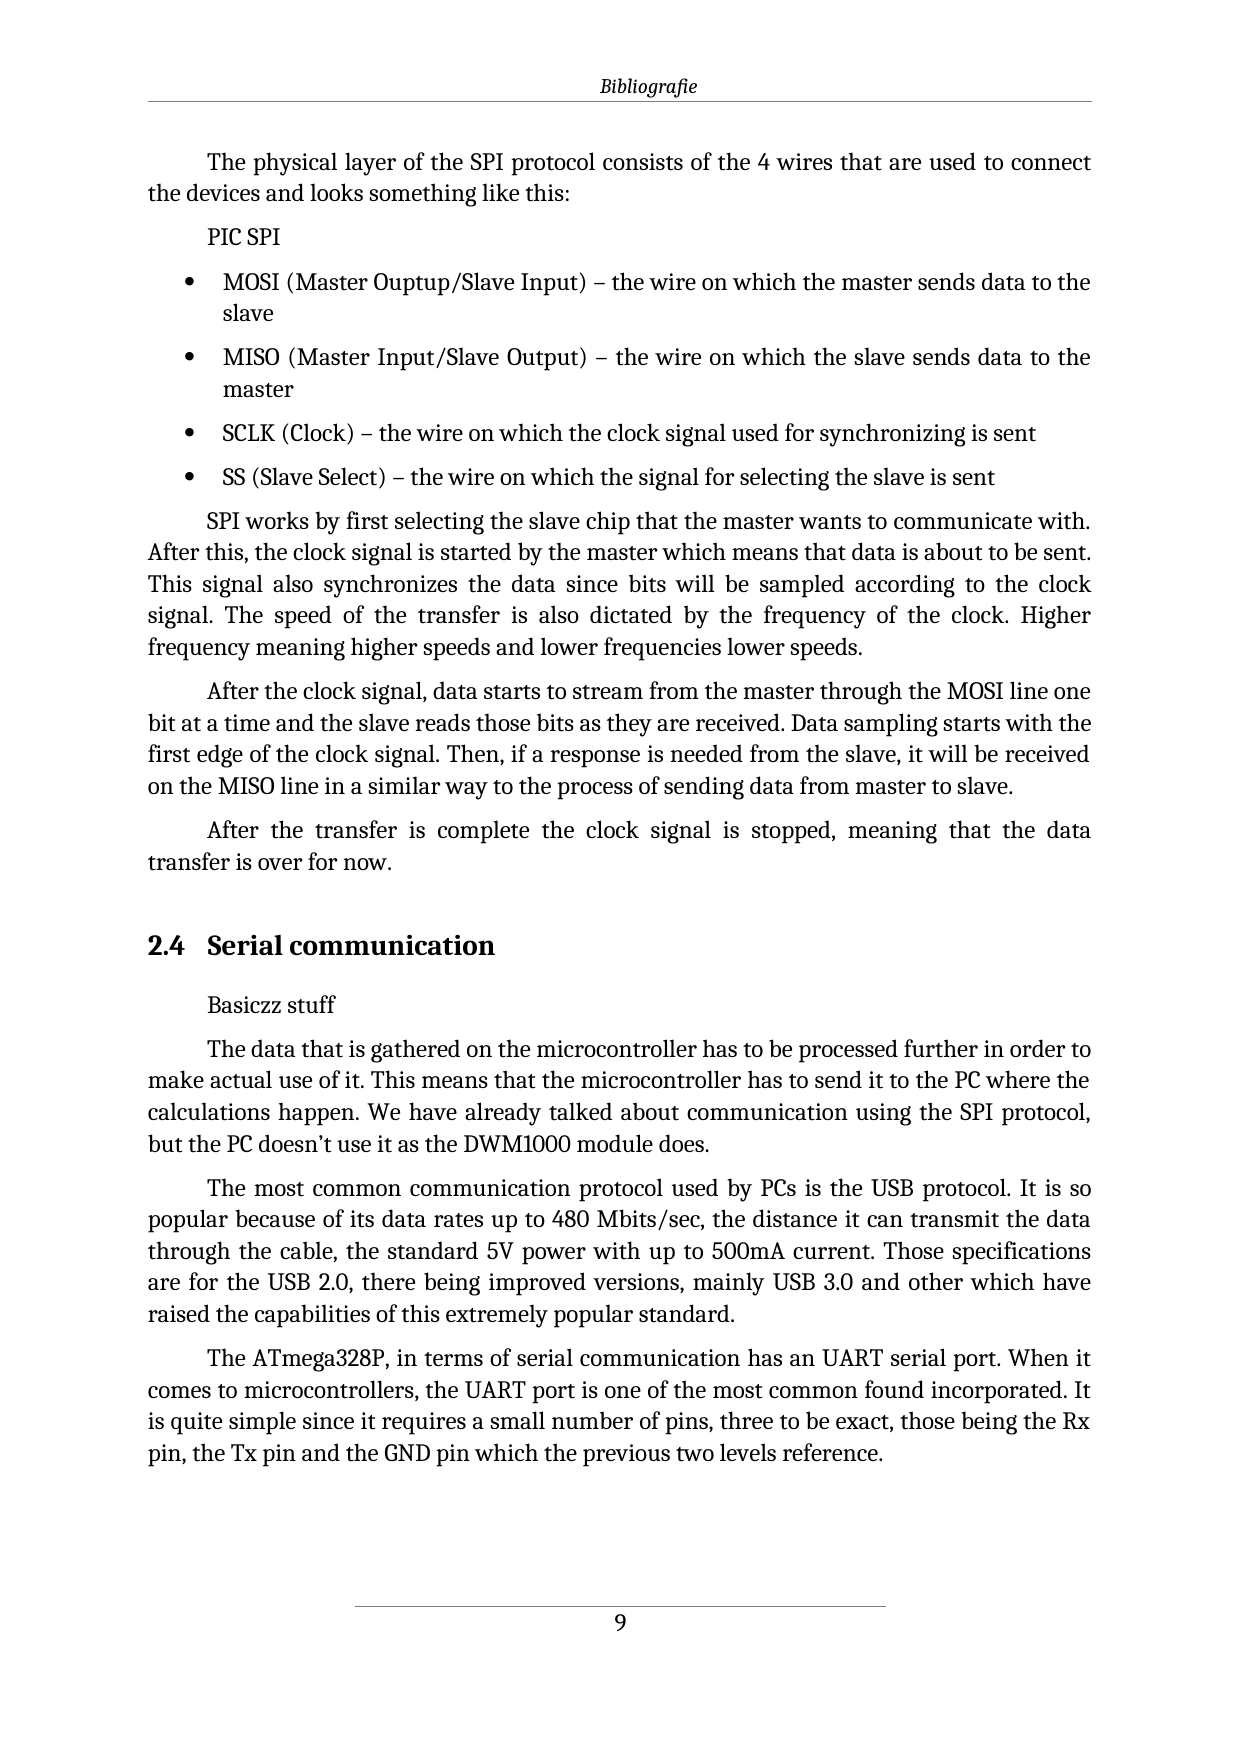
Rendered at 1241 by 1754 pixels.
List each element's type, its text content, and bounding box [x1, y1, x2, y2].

text The physical layer of the SPI protocol consists of the 4 wires that are used to connect the devices and looks something like this: [148, 148, 1092, 208]
text The most common communication protocol used by PCs is the USB protocol. It is so popular because of its data rates up to 480 Mbits/sec, the distance it can transmit the data through the cable, the standard 5V power with up to 500mA current. Those specifications are for the USB 2.0, there being improved versions, mainly USB 3.0 and other which have raised the capabilities of this extremely popular standard. [148, 1174, 1092, 1329]
subtitle Serial communication [148, 929, 1092, 962]
text After the transfer is complete the clock signal is stopped, meaning that the data transfer is over for now. [148, 816, 1092, 876]
text The data that is gathered on the microcontroller has to be processed further in order to make actual use of it. This means that the microcontroller has to send it to the PC where the calculations happen. We have already talked about communication using the SPI protocol, but the PC doesn’t use it as the DWM1000 module does. [148, 1035, 1092, 1158]
text PIC SPI [148, 223, 1092, 252]
list MISO (Master Input/Slave Output) – the wire on which the slave sends data to the master [185, 343, 1092, 403]
list MOSI (Master Ouptup/Slave Input) – the wire on which the master sends data to the slave [185, 267, 1092, 328]
list SCLK (Clock) – the wire on which the clock signal used for synchronizing is sent [185, 419, 1092, 447]
text SPI works by first selecting the slave chip that the master wants to communicate with. After this, the clock signal is started by the master which means that data is about to be sent. This signal also synchronizes the data since bits will be sampled according to the clock signal. The speed of the transfer is also dictated by the frequency of the clock. Higher frequency meaning higher speeds and lower frequencies lower speeds. [148, 507, 1092, 662]
text After the clock signal, data starts to stream from the master through the MOSI line one bit at a time and the slave reads those bits as they are received. Data sampling starts with the first edge of the clock signal. Then, if a response is needed from the slave, it will be received on the MISO line in a similar way to the process of sending data from master to slave. [148, 677, 1092, 801]
text The ATmega328P, in terms of serial communication has an UART serial port. When it comes to microcontrollers, the UART port is one of the most common found incorporated. It is quite simple since it requires a small number of pins, three to be exact, those being the Rx pin, the Tx pin and the GND pin which the previous two levels reference. [148, 1344, 1092, 1467]
text Basiczz stuff [148, 991, 1092, 1019]
list SS (Slave Select) – the wire on which the signal for selecting the slave is sent [185, 463, 1092, 491]
